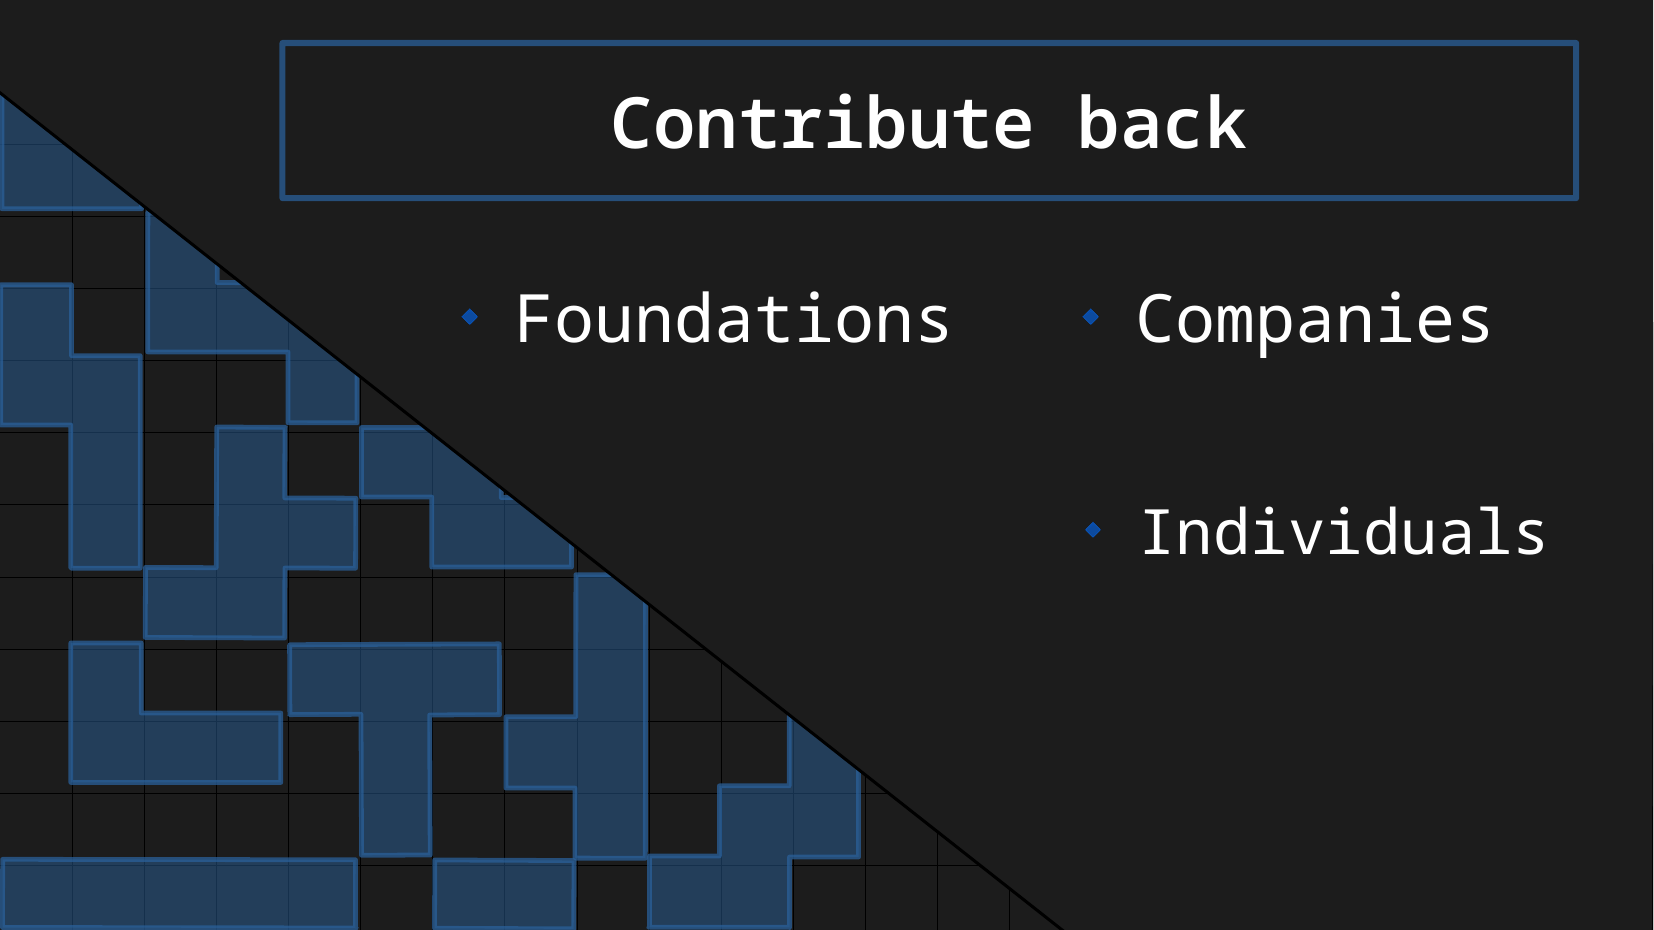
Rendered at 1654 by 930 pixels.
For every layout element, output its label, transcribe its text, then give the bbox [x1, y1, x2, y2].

list Companies [1064, 271, 1577, 469]
list Foundations [443, 271, 1039, 439]
title Contribute back [282, 42, 1577, 199]
list Individuals [1067, 487, 1577, 685]
